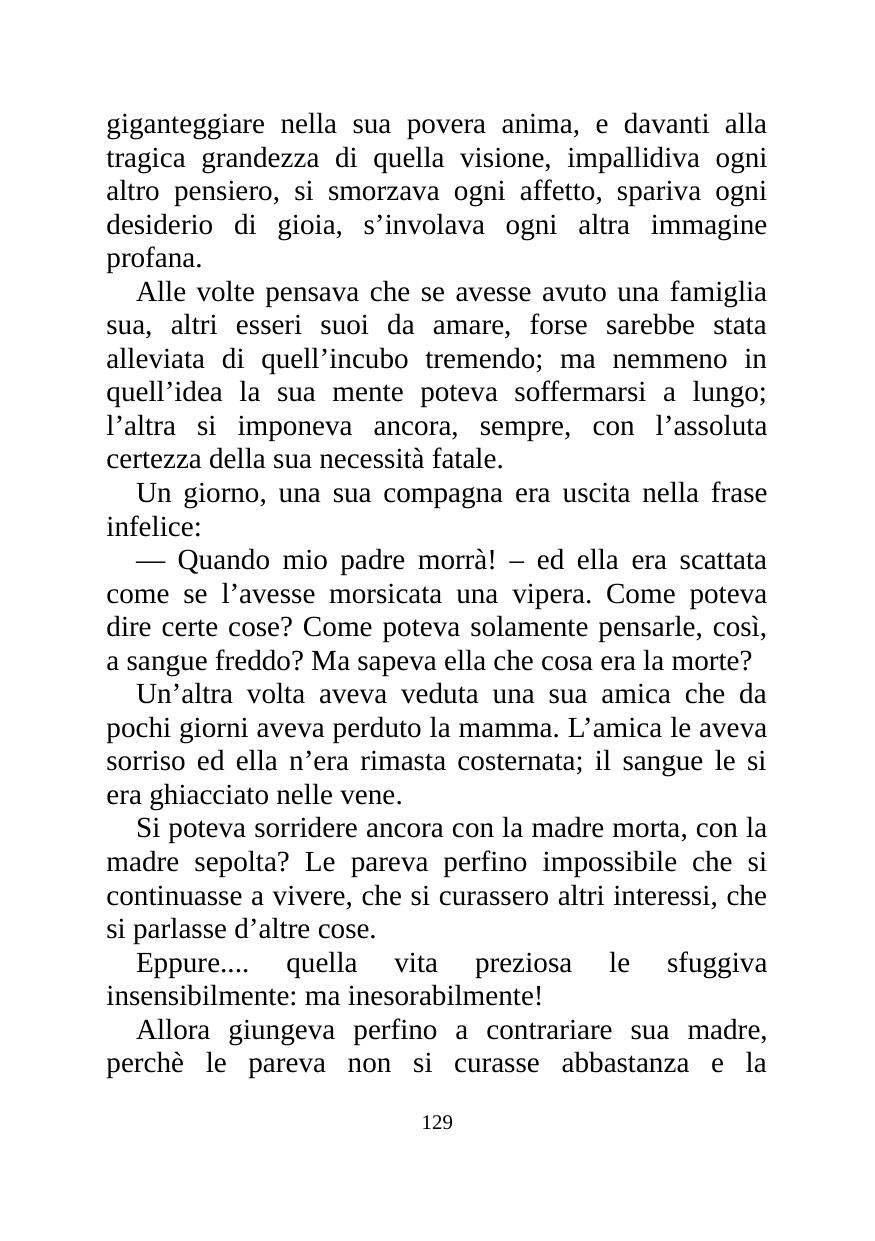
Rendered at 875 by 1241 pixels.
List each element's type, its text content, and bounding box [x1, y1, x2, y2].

text Allora giungeva perfino a contrariare sua madre, perchè le pareva non si curasse abbastanza e la [106, 1012, 768, 1079]
text — Quando mio padre morrà! – ed ella era scattata come se l’avesse morsicata una vipera. Come poteva dire certe cose? Come poteva solamente pensarle, così, a sangue freddo? Ma sapeva ella che cosa era la morte? [106, 542, 768, 676]
text Eppure.... quella vita preziosa le sfuggiva insensibilmente: ma inesorabilmente! [106, 945, 768, 1012]
text Un giorno, una sua compagna era uscita nella frase infelice: [106, 475, 768, 542]
text giganteggiare nella sua povera anima, e davanti alla tragica grandezza di quella visione, impallidiva ogni altro pensiero, si smorzava ogni affetto, spariva ogni desiderio di gioia, s’involava ogni altra immagine profana. [106, 106, 768, 274]
text Si poteva sorridere ancora con la madre morta, con la madre sepolta? Le pareva perfino impossibile che si continuasse a vivere, che si curassero altri interessi, che si parlasse d’altre cose. [106, 811, 768, 945]
text Un’altra volta aveva veduta una sua amica che da pochi giorni aveva perduto la mamma. L’amica le aveva sorriso ed ella n’era rimasta costernata; il sangue le si era ghiacciato nelle vene. [106, 676, 768, 811]
text Alle volte pensava che se avesse avuto una famiglia sua, altri esseri suoi da amare, forse sarebbe stata alleviata di quell’incubo tremendo; ma nemmeno in quell’idea la sua mente poteva soffermarsi a lungo; l’altra si imponeva ancora, sempre, con l’assoluta certezza della sua necessità fatale. [106, 274, 768, 475]
